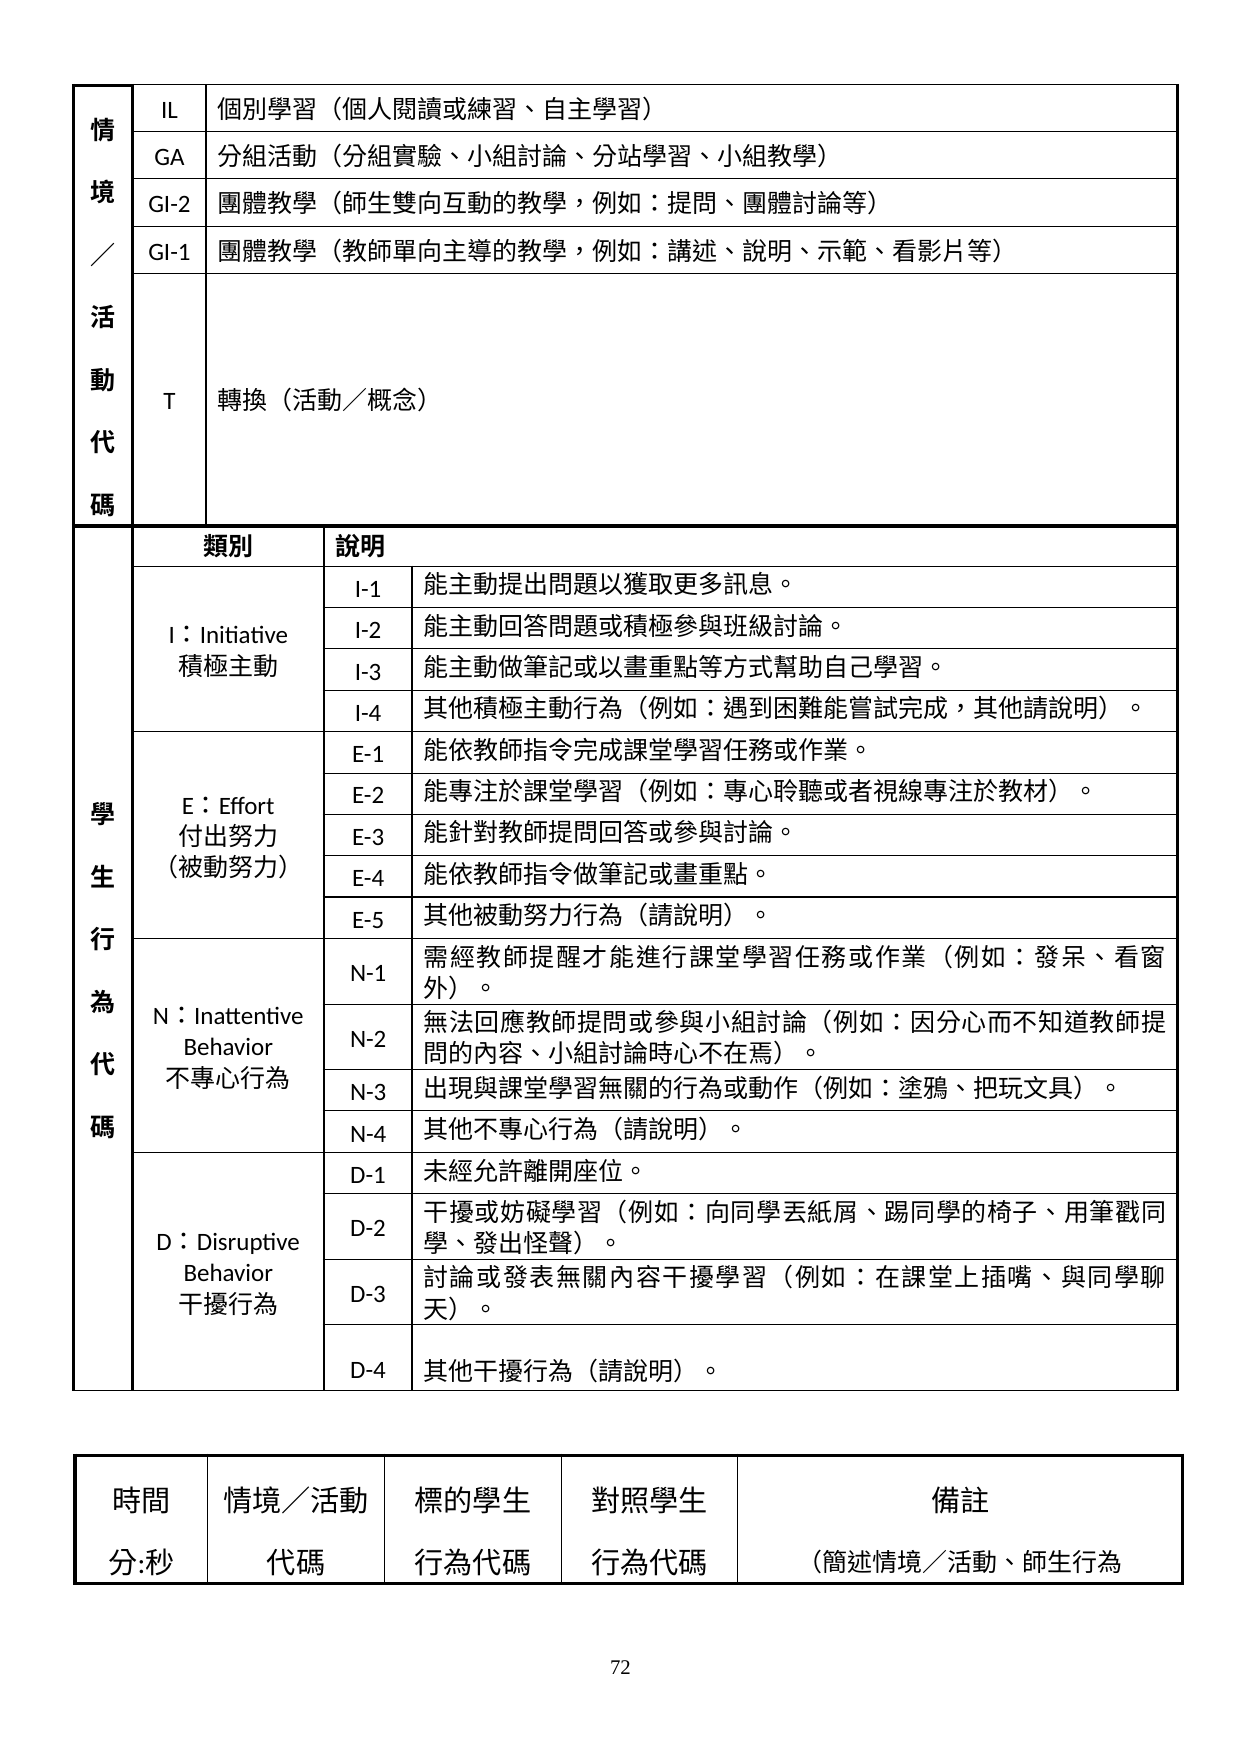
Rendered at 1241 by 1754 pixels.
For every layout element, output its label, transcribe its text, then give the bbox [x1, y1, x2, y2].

table_cell 討論或發表無關內容干擾學習（例如：在課堂上插嘴、與同學聊天）。 [413, 1260, 1176, 1324]
table_cell GI-2 [134, 179, 205, 226]
table_header 標的學生 行為代碼 [385, 1457, 561, 1582]
table_cell 能主動做筆記或以畫重點等方式幫助自己學習。 [413, 649, 1176, 690]
table_cell 出現與課堂學習無關的行為或動作（例如：塗鴉、把玩文具）。 [413, 1070, 1176, 1110]
table_cell N-1 [325, 939, 411, 1003]
table_cell 團體教學（師生雙向互動的教學，例如：提問、團體討論等） [207, 179, 1176, 226]
table_header 對照學生 行為代碼 [562, 1457, 737, 1582]
table_cell N-4 [325, 1111, 411, 1152]
table_cell 能主動回答問題或積極參與班級討論。 [413, 608, 1176, 648]
table_cell D-1 [325, 1153, 411, 1193]
table_cell 個別學習（個人閱讀或練習、自主學習） [207, 85, 1176, 131]
table_cell 分組活動（分組實驗、小組討論、分站學習、小組教學） [207, 132, 1176, 178]
table_cell 能針對教師提問回答或參與討論。 [413, 815, 1176, 855]
table_cell 學生行為代碼 [75, 528, 131, 1390]
table_cell E：Effort 付出努力 （被動努力） [134, 732, 323, 938]
table_cell I-3 [325, 649, 411, 690]
table_cell 情境∕活動代碼 [75, 87, 131, 524]
table_cell 其他被動努力行為（請說明）。 [413, 898, 1176, 938]
table_cell E-1 [325, 732, 411, 772]
table_cell I：Initiative 積極主動 [134, 567, 323, 731]
table_cell 其他積極主動行為（例如：遇到困難能嘗試完成，其他請說明）。 [413, 691, 1176, 731]
table_cell N-3 [325, 1070, 411, 1110]
table_cell IL [134, 85, 205, 131]
table_cell GA [134, 132, 205, 178]
table_cell 無法回應教師提問或參與小組討論（例如：因分心而不知道教師提問的內容、小組討論時心不在焉）。 [413, 1005, 1176, 1069]
table_cell I-2 [325, 608, 411, 648]
table_cell N：Inattentive Behavior 不專心行為 [134, 939, 323, 1152]
table_cell D-3 [325, 1260, 411, 1324]
table_cell 其他不專心行為（請說明）。 [413, 1111, 1176, 1152]
table_header 時間 分:秒 [77, 1457, 207, 1582]
table_cell E-5 [325, 898, 411, 938]
table_cell 未經允許離開座位。 [413, 1153, 1176, 1193]
table_cell E-2 [325, 774, 411, 814]
table_header 備註 （簡述情境∕活動、師生行為 [738, 1457, 1181, 1582]
table_cell N-2 [325, 1005, 411, 1069]
table_cell T [134, 274, 205, 524]
table_cell 其他干擾行為（請說明）。 [413, 1325, 1176, 1390]
table_cell 團體教學（教師單向主導的教學，例如：講述、說明、示範、看影片等） [207, 227, 1176, 273]
table_header 情境∕活動 代碼 [208, 1457, 384, 1582]
table_cell 需經教師提醒才能進行課堂學習任務或作業（例如：發呆、看窗外）。 [413, 939, 1176, 1003]
table_cell GI-1 [134, 227, 205, 273]
table_cell 能依教師指令做筆記或畫重點。 [413, 856, 1176, 896]
table_cell 轉換（活動∕概念） [207, 274, 1176, 524]
table_cell D-2 [325, 1194, 411, 1259]
table_cell 類別 [134, 528, 323, 566]
table_cell D：Disruptive Behavior 干擾行為 [134, 1153, 323, 1390]
table_cell I-4 [325, 691, 411, 731]
table_cell 說明 [325, 528, 1176, 566]
table_cell I-1 [325, 567, 411, 607]
table_cell D-4 [325, 1325, 411, 1390]
table_cell 干擾或妨礙學習（例如：向同學丟紙屑、踢同學的椅子、用筆戳同學、發出怪聲）。 [413, 1194, 1176, 1259]
table_cell 能專注於課堂學習（例如：專心聆聽或者視線專注於教材）。 [413, 774, 1176, 814]
table_cell E-3 [325, 815, 411, 855]
table_cell 能依教師指令完成課堂學習任務或作業。 [413, 732, 1176, 772]
table_cell 能主動提出問題以獲取更多訊息。 [413, 567, 1176, 607]
table_cell E-4 [325, 856, 411, 896]
